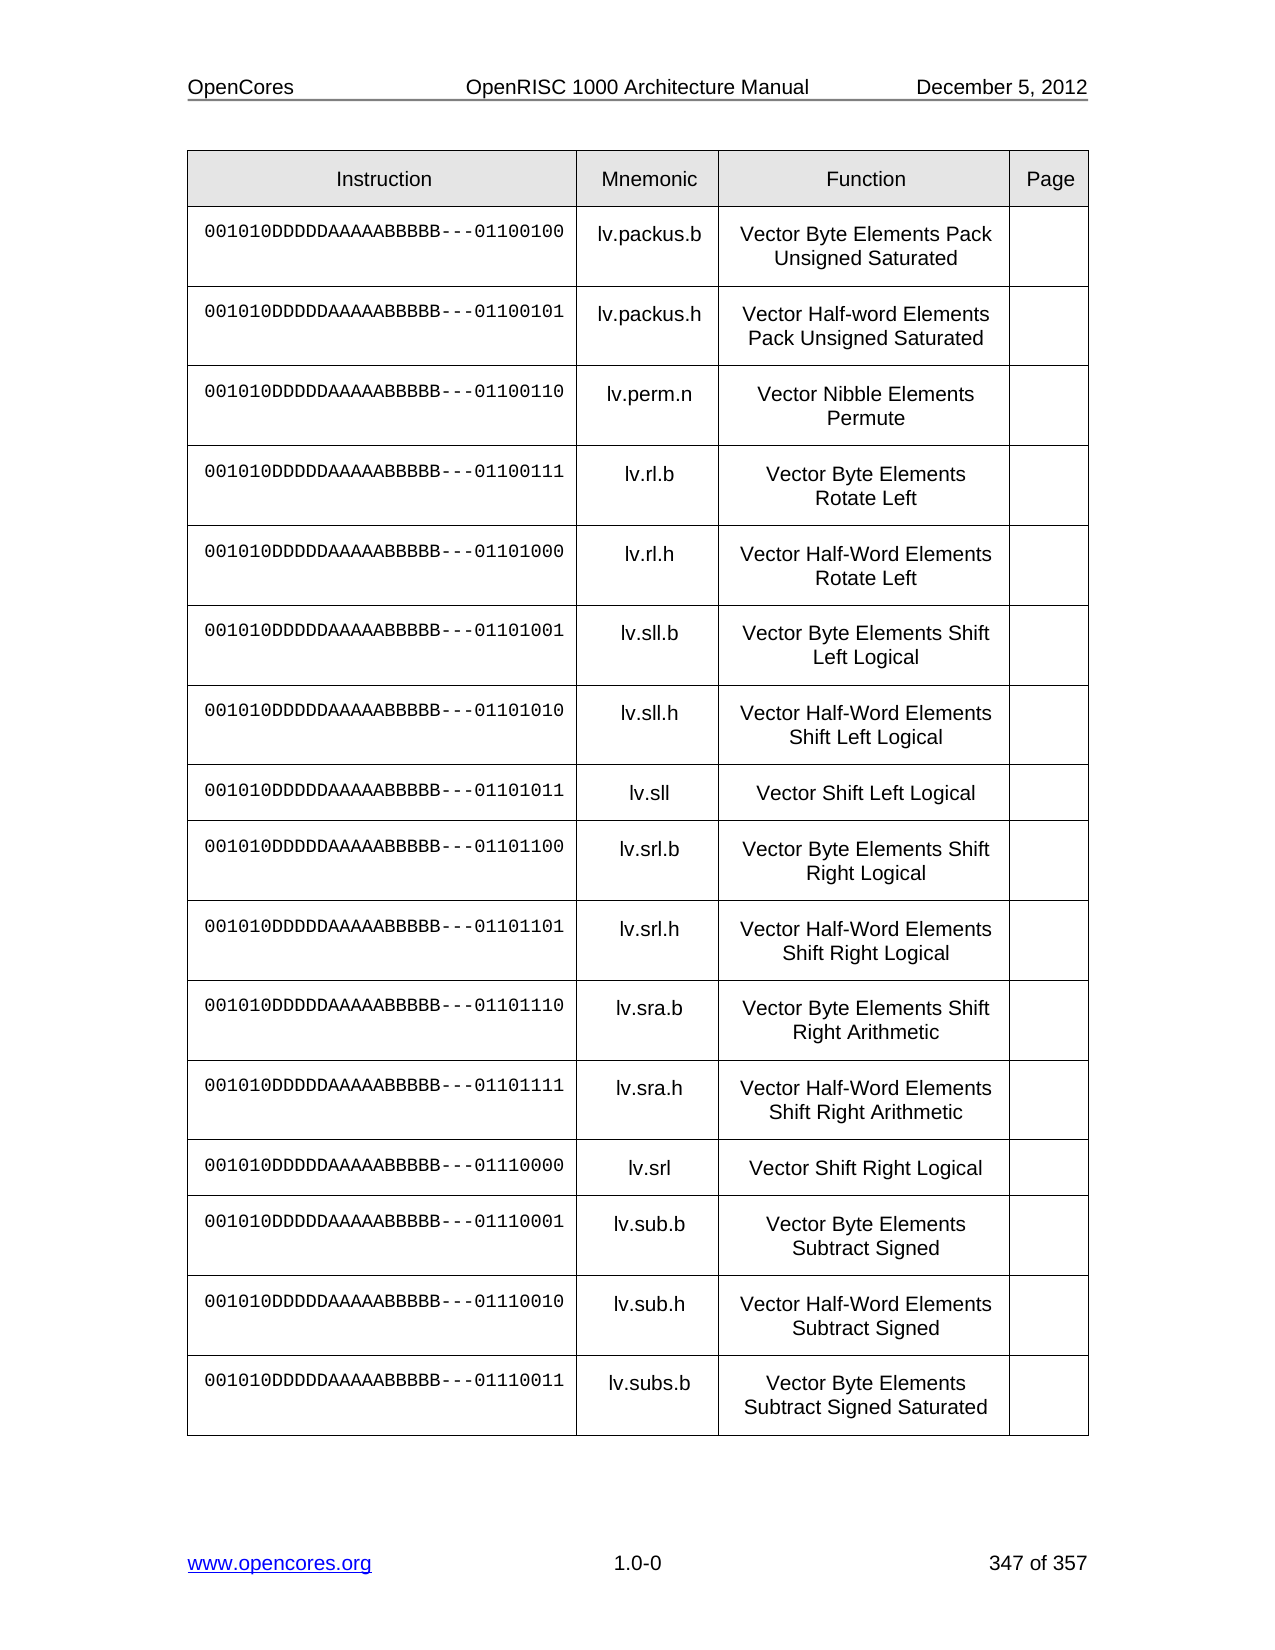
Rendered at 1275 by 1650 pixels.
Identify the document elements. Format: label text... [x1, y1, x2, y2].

table_cell lv.sra.b [577, 981, 718, 1059]
table_cell 001010DDDDDAAAAABBBBB---01101101 [188, 901, 576, 980]
table_cell Vector Shift Left Logical [719, 765, 1009, 820]
table_cell 001010DDDDDAAAAABBBBB---01110001 [188, 1196, 576, 1275]
table_cell Vector Byte Elements Rotate Left [719, 446, 1009, 525]
table_cell lv.sub.b [577, 1196, 718, 1275]
table_cell lv.sll [577, 765, 718, 820]
table_header Function [719, 151, 1009, 206]
table_cell [1010, 901, 1088, 980]
table_cell Vector Half-Word Elements Shift Left Logical [719, 686, 1009, 764]
table_header Page [1010, 151, 1088, 206]
table_cell Vector Half-Word Elements Subtract Signed [719, 1276, 1009, 1355]
table_cell 001010DDDDDAAAAABBBBB---01100110 [188, 366, 576, 445]
table_cell 001010DDDDDAAAAABBBBB---01110010 [188, 1276, 576, 1355]
table_cell lv.sll.b [577, 606, 718, 684]
table_cell [1010, 526, 1088, 605]
table_cell Vector Byte Elements Subtract Signed Saturated [719, 1356, 1009, 1434]
table_cell [1010, 207, 1088, 286]
table_cell Vector Byte Elements Shift Left Logical [719, 606, 1009, 684]
table_cell lv.sll.h [577, 686, 718, 764]
table_cell lv.sub.h [577, 1276, 718, 1355]
table_cell lv.rl.b [577, 446, 718, 525]
table_cell Vector Nibble Elements Permute [719, 366, 1009, 445]
table_cell Vector Byte Elements Shift Right Logical [719, 821, 1009, 900]
table_cell lv.rl.h [577, 526, 718, 605]
table_cell [1010, 1196, 1088, 1275]
table_cell 001010DDDDDAAAAABBBBB---01101110 [188, 981, 576, 1059]
table_cell [1010, 606, 1088, 684]
table_cell Vector Byte Elements Subtract Signed [719, 1196, 1009, 1275]
table_cell Vector Half-Word Elements Shift Right Arithmetic [719, 1061, 1009, 1139]
table_cell lv.subs.b [577, 1356, 718, 1434]
table_cell Vector Byte Elements Shift Right Arithmetic [719, 981, 1009, 1059]
table_cell 001010DDDDDAAAAABBBBB---01100111 [188, 446, 576, 525]
table_cell [1010, 1140, 1088, 1195]
table_cell [1010, 366, 1088, 445]
table_cell 001010DDDDDAAAAABBBBB---01101000 [188, 526, 576, 605]
table_header Mnemonic [577, 151, 718, 206]
table_cell 001010DDDDDAAAAABBBBB---01101001 [188, 606, 576, 684]
table_cell 001010DDDDDAAAAABBBBB---01101010 [188, 686, 576, 764]
table_cell 001010DDDDDAAAAABBBBB---01100100 [188, 207, 576, 286]
table_cell [1010, 981, 1088, 1059]
table_cell Vector Half-Word Elements Shift Right Logical [719, 901, 1009, 980]
table_cell 001010DDDDDAAAAABBBBB---01101111 [188, 1061, 576, 1139]
table_cell 001010DDDDDAAAAABBBBB---01110011 [188, 1356, 576, 1434]
table_cell Vector Half-word Elements Pack Unsigned Saturated [719, 287, 1009, 365]
table_header Instruction [188, 151, 576, 206]
table_cell [1010, 446, 1088, 525]
table_cell Vector Half-Word Elements Rotate Left [719, 526, 1009, 605]
table_cell lv.packus.b [577, 207, 718, 286]
table_cell lv.packus.h [577, 287, 718, 365]
table_cell Vector Shift Right Logical [719, 1140, 1009, 1195]
table_cell lv.srl.h [577, 901, 718, 980]
table_cell 001010DDDDDAAAAABBBBB---01110000 [188, 1140, 576, 1195]
table_cell [1010, 686, 1088, 764]
table_cell [1010, 1356, 1088, 1434]
table_cell 001010DDDDDAAAAABBBBB---01100101 [188, 287, 576, 365]
table_cell Vector Byte Elements Pack Unsigned Saturated [719, 207, 1009, 286]
table_cell lv.srl [577, 1140, 718, 1195]
table_cell [1010, 821, 1088, 900]
table_cell [1010, 765, 1088, 820]
table_cell lv.sra.h [577, 1061, 718, 1139]
table_cell [1010, 1061, 1088, 1139]
table_cell 001010DDDDDAAAAABBBBB---01101100 [188, 821, 576, 900]
table_cell 001010DDDDDAAAAABBBBB---01101011 [188, 765, 576, 820]
table_cell lv.perm.n [577, 366, 718, 445]
table_cell lv.srl.b [577, 821, 718, 900]
table_cell [1010, 287, 1088, 365]
table_cell [1010, 1276, 1088, 1355]
